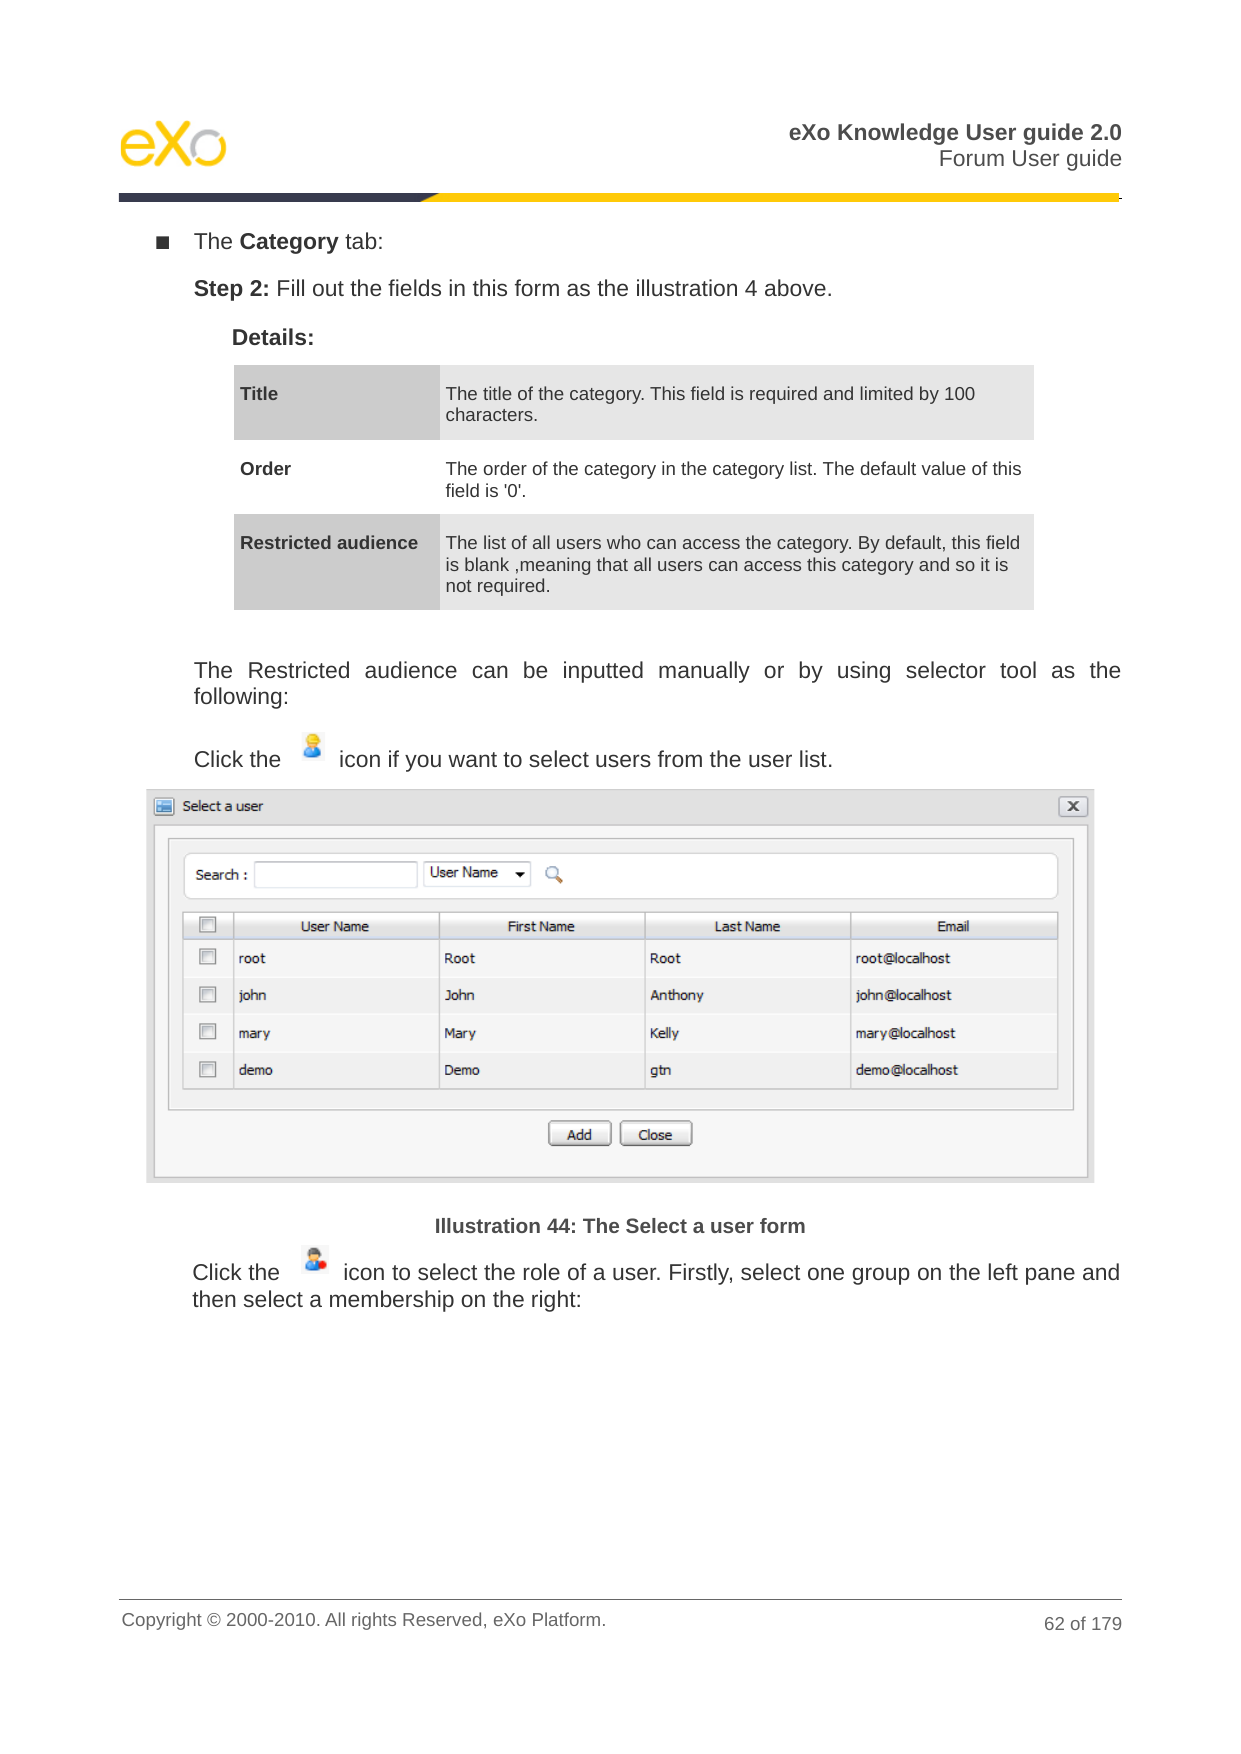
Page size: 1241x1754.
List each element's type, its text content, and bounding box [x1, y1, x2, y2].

table_header Title [234, 365, 440, 440]
picture [301, 1245, 330, 1274]
list Step 2: Fill out the fields in this form as the illustration 4 above. [156, 275, 1122, 301]
list The Restricted audience can be inputted manually or by using selector tool as the following: [156, 657, 1122, 709]
picture [301, 732, 325, 761]
table_cell Restricted audience [234, 514, 440, 610]
list Click the icon if you want to select users from the user list. [156, 724, 1122, 773]
list Click the icon to select the role of a user. Firstly, select one group on the left pane and then select a membership on the right: [154, 788, 1122, 1312]
list Illustration 44: The Select a user form [146, 1183, 1094, 1238]
picture [118, 193, 1119, 202]
list Details: [156, 323, 1122, 350]
picture [120, 120, 227, 167]
table_cell The order of the category in the category list. The default value of this field is '0'. [440, 440, 1034, 514]
table_cell Order [234, 440, 440, 514]
list The Category tab: [156, 228, 1122, 254]
table_cell The list of all users who can access the category. By default, this field is blank ,meaning that all users can access this category and so it is not required. [440, 514, 1034, 610]
table_header The title of the category. This field is required and limited by 100 characters. [440, 365, 1034, 440]
picture [146, 789, 1095, 1183]
